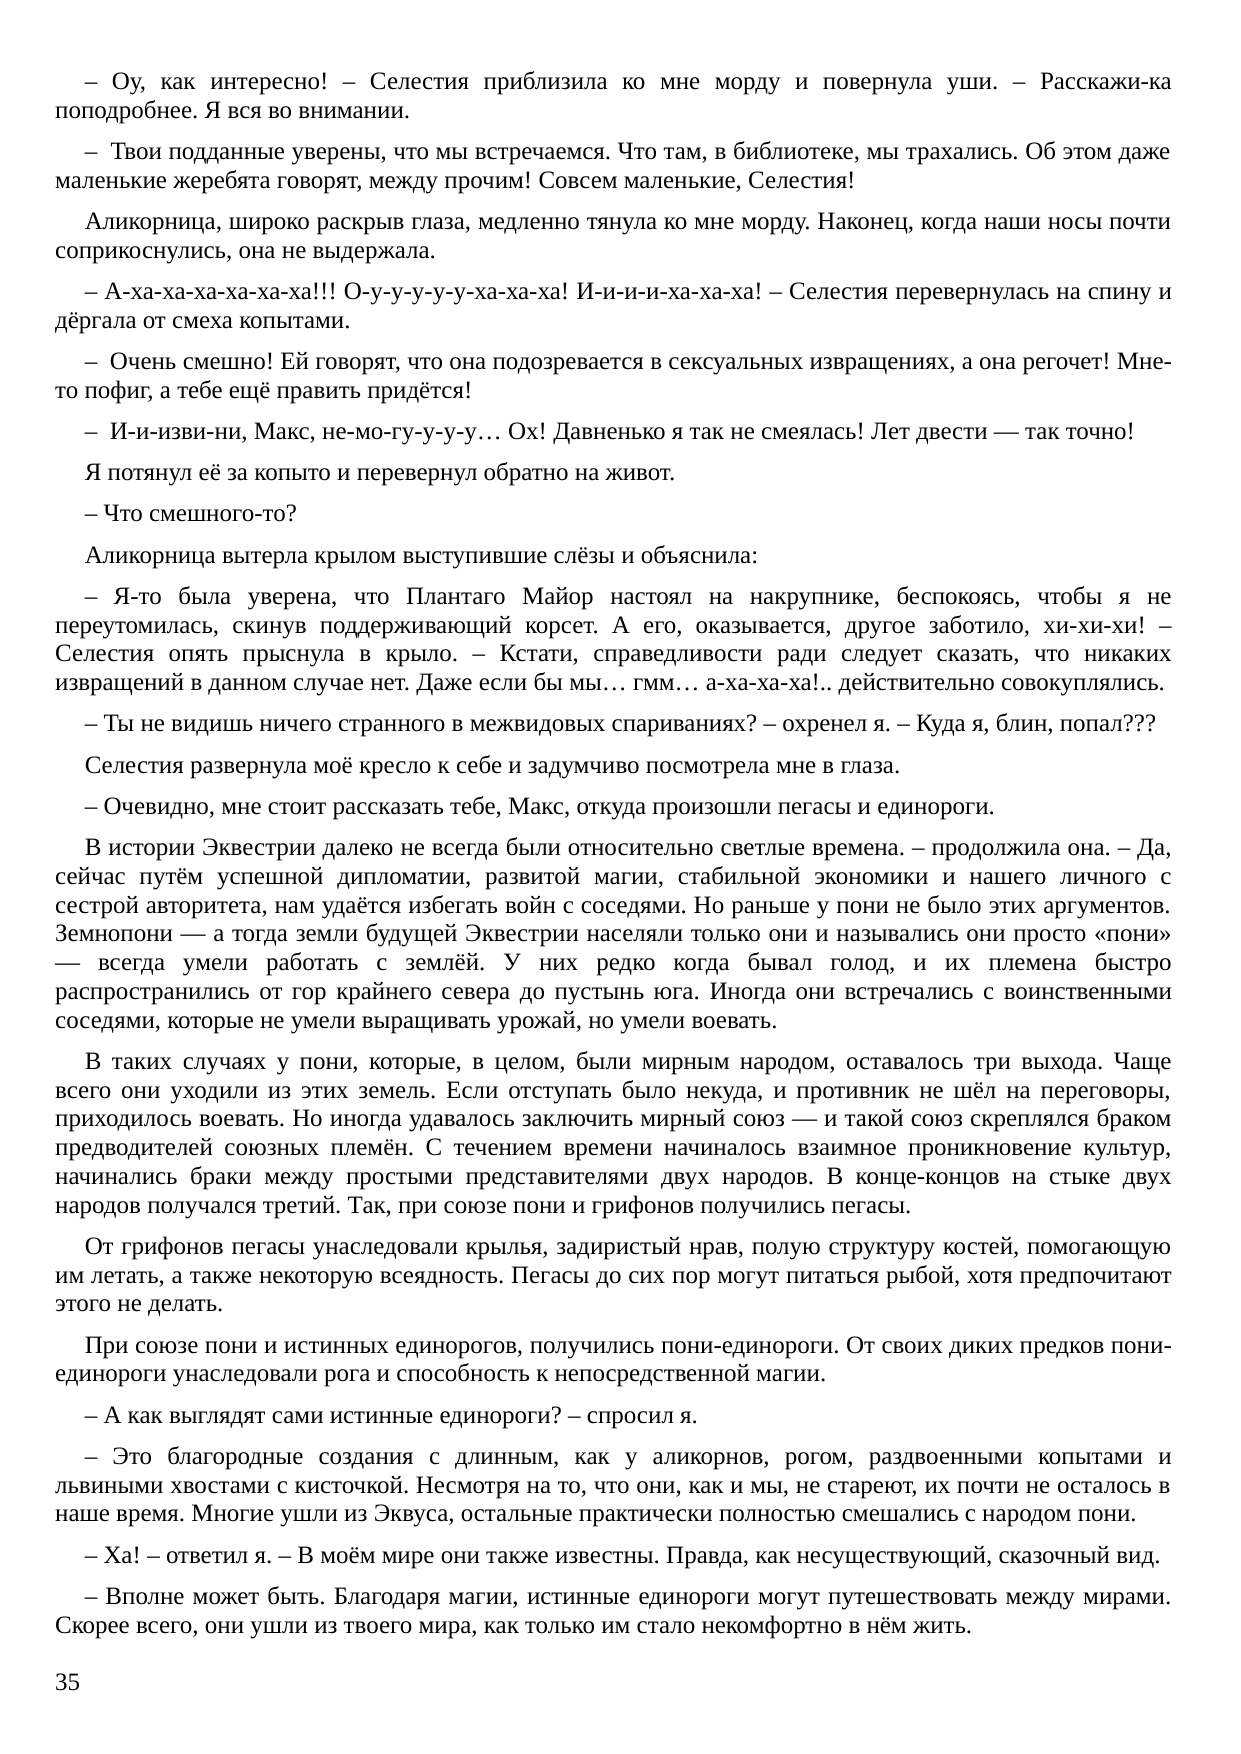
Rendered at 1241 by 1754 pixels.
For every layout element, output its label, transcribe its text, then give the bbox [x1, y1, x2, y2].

text – Очень смешно! Ей говорят, что она подозревается в сексуальных извращениях, а она регочет! Мне-то пофиг, а тебе ещё править придётся! [55, 346, 1173, 403]
text Аликорница вытерла крылом выступившие слёзы и объяснила: [55, 540, 1173, 568]
text Селестия развернула моё кресло к себе и задумчиво посмотрела мне в глаза. [55, 750, 1173, 778]
text – И-и-изви-ни, Макс, не-мо-гу-у-у-у… Ох! Давненько я так не смеялась! Лет двести — так точно! [55, 416, 1173, 445]
text – Вполне может быть. Благодаря магии, истинные единороги могут путешествовать между мирами. Скорее всего, они ушли из твоего мира, как только им стало некомфортно в нём жить. [55, 1581, 1173, 1638]
text – Я-то была уверена, что Плантаго Майор настоял на накрупнике, беспокоясь, чтобы я не переутомилась, скинув поддерживающий корсет. А его, оказывается, другое заботило, хи-хи-хи! – Селестия опять прыснула в крыло. – Кстати, справедливости ради следует сказать, что никаких извращений в данном случае нет. Даже если бы мы… гмм… а-ха-ха-ха!.. действительно совокуплялись. [55, 581, 1173, 696]
text – Оу, как интересно! – Селестия приблизила ко мне морду и повернула уши. – Расскажи-ка поподробнее. Я вся во внимании. [55, 66, 1173, 123]
text – А-ха-ха-ха-ха-ха-ха!!! О-у-у-у-у-у-ха-ха-ха! И-и-и-и-ха-ха-ха! – Селестия перевернулась на спину и дёргала от смеха копытами. [55, 276, 1173, 333]
text – Очевидно, мне стоит рассказать тебе, Макс, откуда произошли пегасы и единороги. [55, 791, 1173, 820]
text От грифонов пегасы унаследовали крылья, задиристый нрав, полую структуру костей, помогающую им летать, а также некоторую всеядность. Пегасы до сих пор могут питаться рыбой, хотя предпочитают этого не делать. [55, 1231, 1173, 1317]
text – А как выглядят сами истинные единороги? – спросил я. [55, 1400, 1173, 1428]
text При союзе пони и истинных единорогов, получились пони-единороги. От своих диких предков пони-единороги унаследовали рога и способность к непосредственной магии. [55, 1330, 1173, 1387]
text – Ты не видишь ничего странного в межвидовых спариваниях? – охренел я. – Куда я, блин, попал??? [55, 708, 1173, 737]
text – Ха! – ответил я. – В моём мире они также известны. Правда, как несуществующий, сказочный вид. [55, 1540, 1173, 1568]
text – Это благородные создания с длинным, как у аликорнов, рогом, раздвоенными копытами и львиными хвостами с кисточкой. Несмотря на то, что они, как и мы, не стареют, их почти не осталось в наше время. Многие ушли из Эквуса, остальные практически полностью смешались с народом пони. [55, 1441, 1173, 1527]
text – Что смешного-то? [55, 498, 1173, 527]
text Аликорница, широко раскрыв глаза, медленно тянула ко мне морду. Наконец, когда наши носы почти соприкоснулись, она не выдержала. [55, 206, 1173, 263]
text Я потянул её за копыто и перевернул обратно на живот. [55, 457, 1173, 486]
text В таких случаях у пони, которые, в целом, были мирным народом, оставалось три выхода. Чаще всего они уходили из этих земель. Если отступать было некуда, и противник не шёл на переговоры, приходилось воевать. Но иногда удавалось заключить мирный союз — и такой союз скреплялся браком предводителей союзных племён. С течением времени начиналось взаимное проникновение культур, начинались браки между простыми представителями двух народов. В конце-концов на стыке двух народов получался третий. Так, при союзе пони и грифонов получились пегасы. [55, 1046, 1173, 1218]
text В истории Эквестрии далеко не всегда были относительно светлые времена. – продолжила она. – Да, сейчас путём успешной дипломатии, развитой магии, стабильной экономики и нашего личного с сестрой авторитета, нам удаётся избегать войн с соседями. Но раньше у пони не было этих аргументов. Земнопони — а тогда земли будущей Эквестрии населяли только они и назывались они просто «пони» — всегда умели работать с землёй. У них редко когда бывал голод, и их племена быстро распространились от гор крайнего севера до пустынь юга. Иногда они встречались с воинственными соседями, которые не умели выращивать урожай, но умели воевать. [55, 832, 1173, 1033]
text – Твои подданные уверены, что мы встречаемся. Что там, в библиотеке, мы трахались. Об этом даже маленькие жеребята говорят, между прочим! Совсем маленькие, Селестия! [55, 136, 1173, 193]
